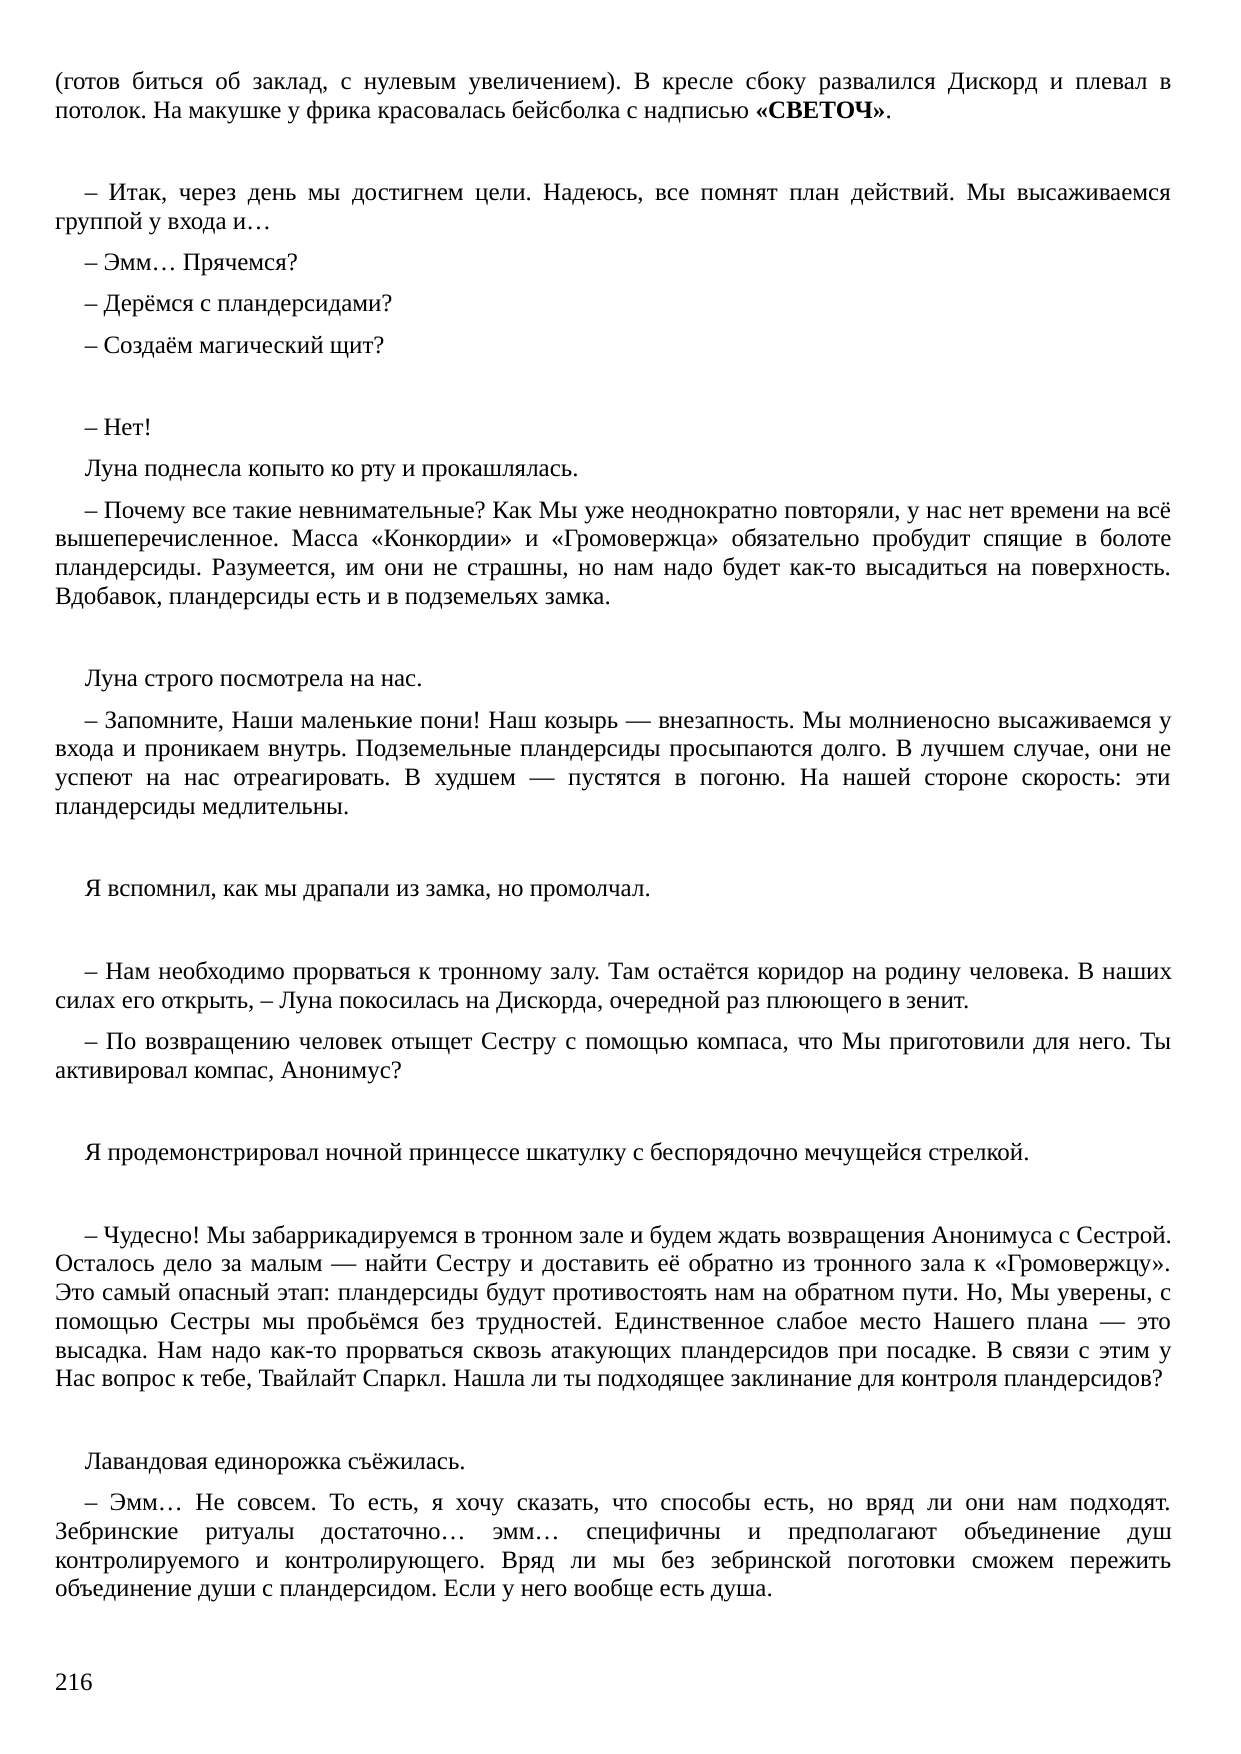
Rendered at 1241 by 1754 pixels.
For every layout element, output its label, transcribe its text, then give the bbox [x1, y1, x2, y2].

text – Нам необходимо прорваться к тронному залу. Там остаётся коридор на родину человека. В наших силах его открыть, – Луна покосилась на Дискорда, очередной раз плюющего в зенит. [55, 956, 1173, 1013]
text – По возвращению человек отыщет Сестру с помощью компаса, что Мы приготовили для него. Ты активировал компас, Анонимус? [55, 1026, 1173, 1083]
text Луна поднесла копыто ко рту и прокашлялась. [55, 453, 1173, 482]
text Луна строго посмотрела на нас. [55, 663, 1173, 692]
text – Итак, через день мы достигнем цели. Надеюсь, все помнят план действий. Мы высаживаемся группой у входа и… [55, 177, 1173, 235]
text – Чудесно! Мы забаррикадируемся в тронном зале и будем ждать возвращения Анонимуса с Сестрой. Осталось дело за малым — найти Сестру и доставить её обратно из тронного зала к «Громовержцу». Это самый опасный этап: пландерсиды будут противостоять нам на обратном пути. Но, Мы уверены, с помощью Сестры мы пробьёмся без трудностей. Единственное слабое место Нашего плана — это высадка. Нам надо как-то прорваться сквозь атакующих пландерсидов при посадке. В связи с этим у Нас вопрос к тебе, Твайлайт Спаркл. Нашла ли ты подходящее заклинание для контроля пландерсидов? [55, 1220, 1173, 1392]
text – Эмм… Не совсем. То есть, я хочу сказать, что способы есть, но вряд ли они нам подходят. Зебринские ритуалы достаточно… эмм… специфичны и предполагают объединение душ контролируемого и контролирующего. Вряд ли мы без зебринской поготовки сможем пережить объединение души с пландерсидом. Если у него вообще есть душа. [55, 1487, 1173, 1602]
text – Нет! [55, 412, 1173, 441]
text – Почему все такие невнимательные? Как Мы уже неоднократно повторяли, у нас нет времени на всё вышеперечисленное. Масса «Конкордии» и «Громовержца» обязательно пробудит спящие в болоте пландерсиды. Разумеется, им они не страшны, но нам надо будет как-то высадиться на поверхность. Вдобавок, пландерсиды есть и в подземельях замка. [55, 495, 1173, 610]
text – Создаём магический щит? [55, 330, 1173, 358]
text Я вспомнил, как мы драпали из замка, но промолчал. [55, 873, 1173, 902]
text (готов биться об заклад, с нулевым увеличением). В кресле сбоку развалился Дискорд и плевал в потолок. На макушке у фрика красовалась бейсболка с надписью «СВЕТОЧ». [55, 66, 1173, 123]
text Я продемонстрировал ночной принцессе шкатулку с беспорядочно мечущейся стрелкой. [55, 1137, 1173, 1166]
text – Эмм… Прячемся? [55, 247, 1173, 276]
text – Запомните, Наши маленькие пони! Наш козырь — внезапность. Мы молниеносно высаживаемся у входа и проникаем внутрь. Подземельные пландерсиды просыпаются долго. В лучшем случае, они не успеют на нас отреагировать. В худшем — пустятся в погоню. На нашей стороне скорость: эти пландерсиды медлительны. [55, 705, 1173, 820]
text Лавандовая единорожка съёжилась. [55, 1446, 1173, 1475]
text – Дерёмся с пландерсидами? [55, 288, 1173, 317]
